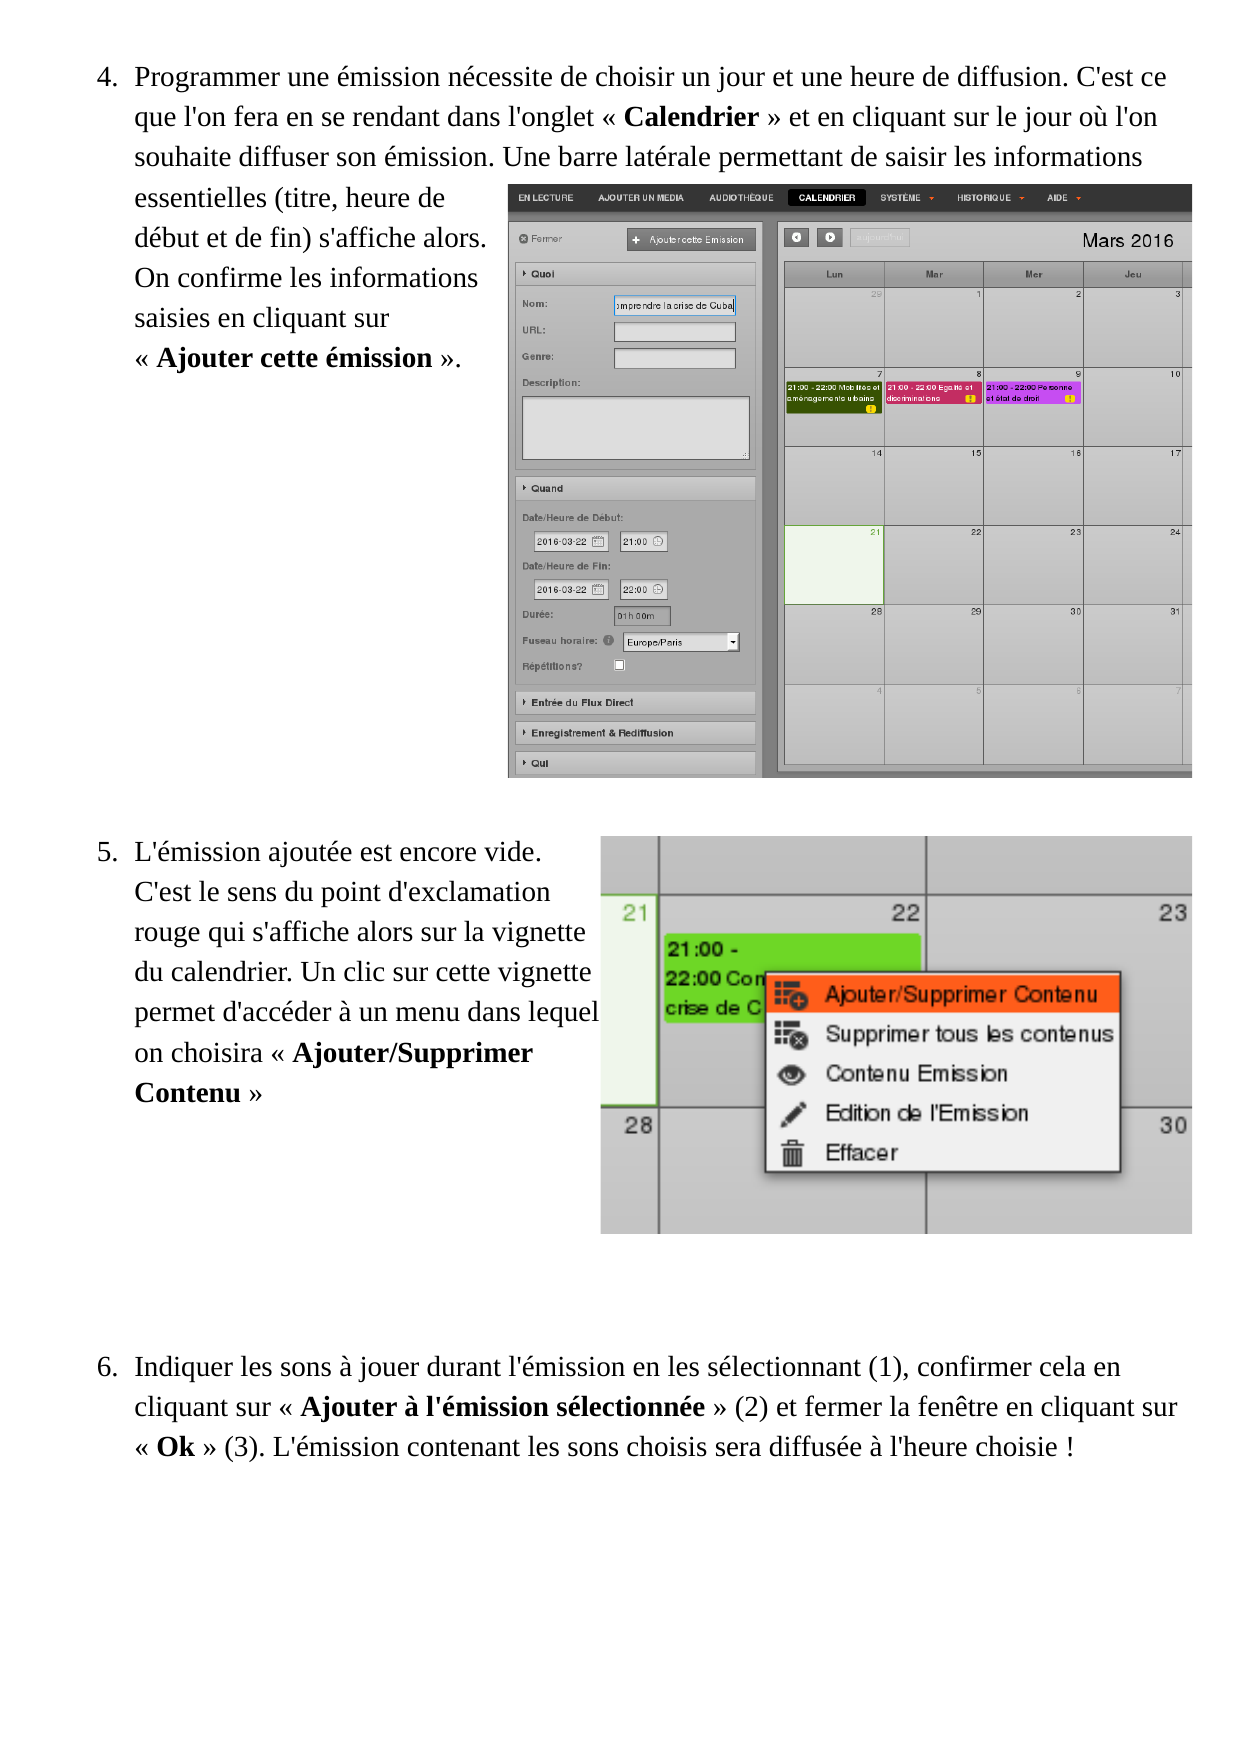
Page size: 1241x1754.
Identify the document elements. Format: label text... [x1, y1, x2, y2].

list Programmer une émission nécessite de choisir un jour et une heure de diffusion. C'est ce que l'on fera en se rendant dans l'onglet « Calendrier » et en cliquant sur le jour où l'on souhaite diffuser son émission. Une barre latérale permettant de saisir les informations essentielles (titre, heure de début et de fin) s'affiche alors. On confirme les informations saisies en cliquant sur « Ajouter cette émission ». [97, 59, 1181, 374]
list Indiquer les sons à jouer durant l'émission en les sélectionnant (1), confirmer cela en cliquant sur « Ajouter à l'émission sélectionnée » (2) et fermer la fenêtre en cliquant sur « Ok » (3). L'émission contenant les sons choisis sera diffusée à l'heure choisie ! [97, 1349, 1181, 1463]
picture [600, 836, 1193, 1234]
list L'émission ajoutée est encore vide. C'est le sens du point d'exclamation rouge qui s'affiche alors sur la vignette du calendrier. Un clic sur cette vignette permet d'accéder à un menu dans lequel on choisira « Ajouter/Supprimer Contenu » [97, 834, 1181, 1108]
picture [507, 184, 1193, 778]
